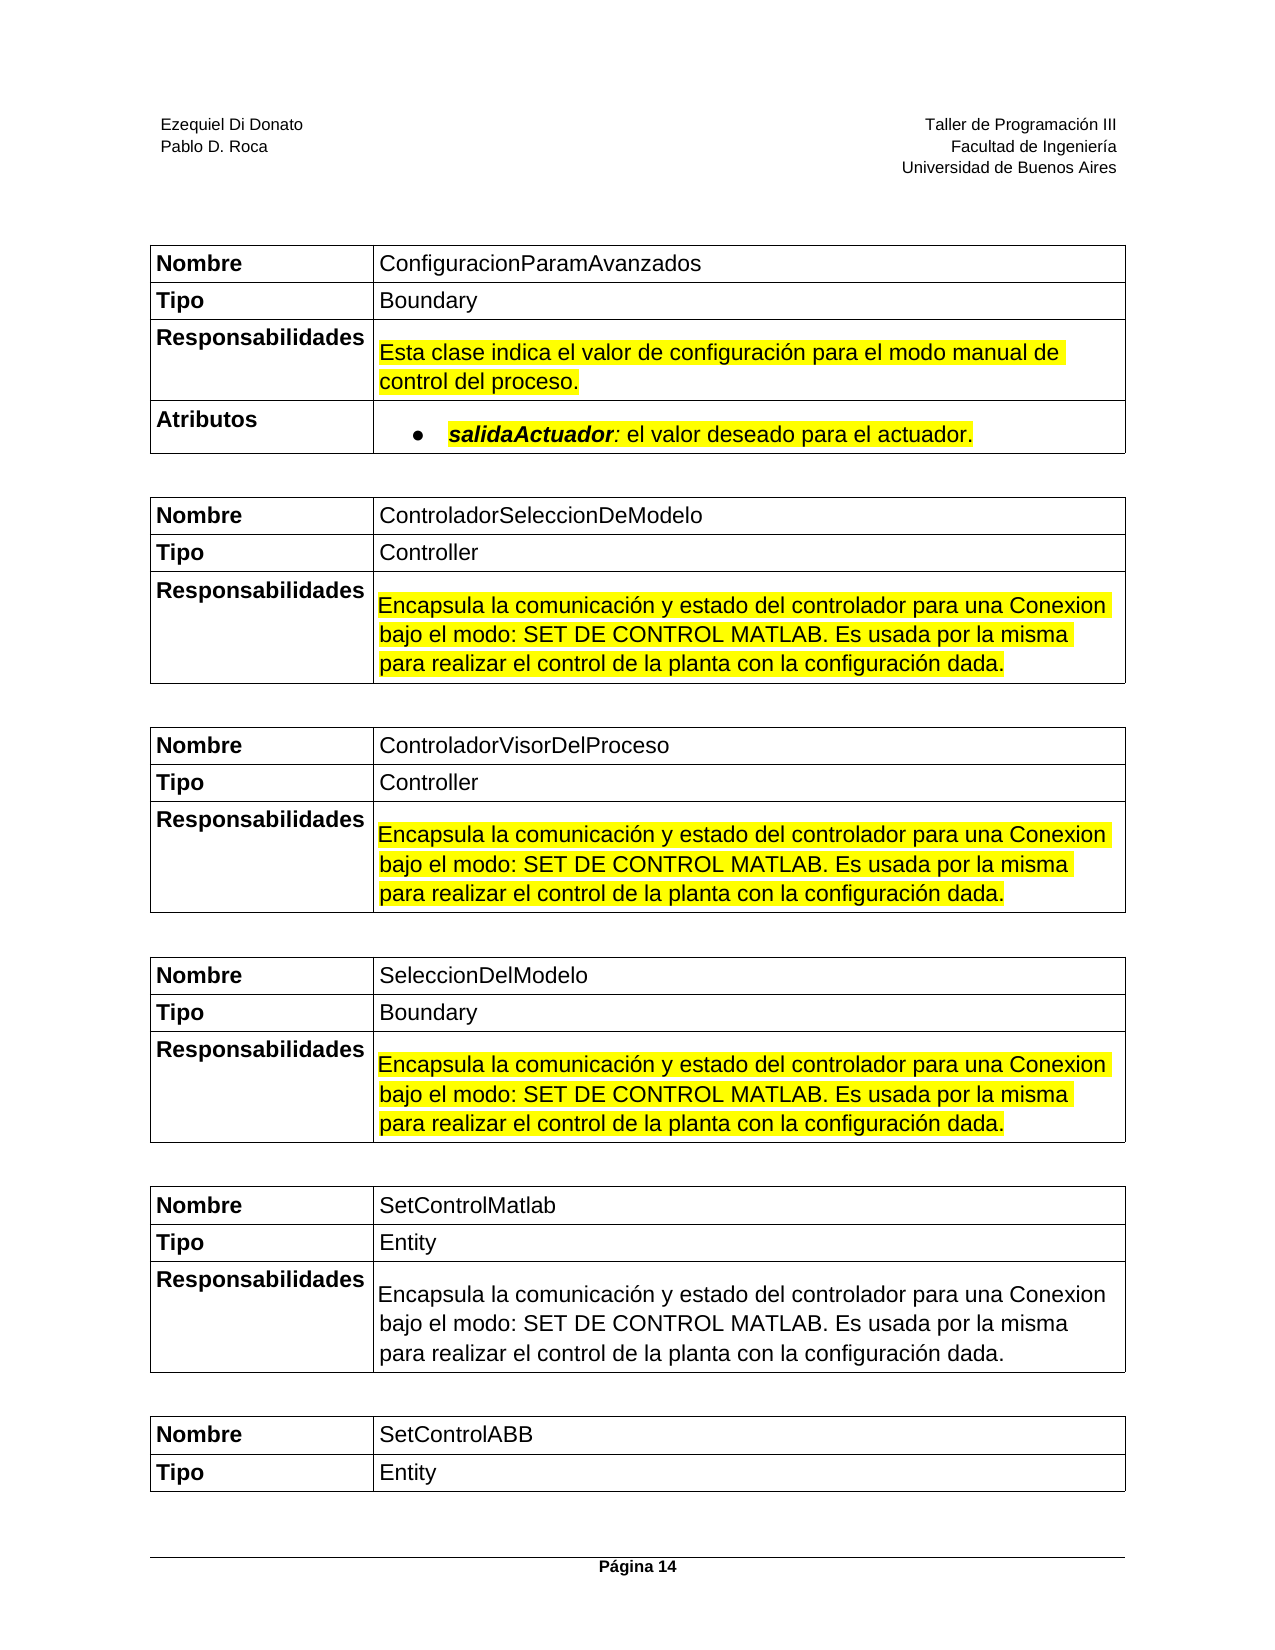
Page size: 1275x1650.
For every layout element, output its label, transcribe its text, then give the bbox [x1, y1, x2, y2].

table_cell Controller [374, 765, 1125, 801]
table_header SeleccionDelModelo [374, 958, 1125, 994]
table_cell Controller [374, 535, 1125, 571]
table_header ControladorSeleccionDeModelo [374, 498, 1125, 534]
table_header Nombre [151, 1187, 373, 1224]
table_header Nombre [151, 246, 373, 282]
table_cell Responsabilidades [151, 320, 373, 400]
table_cell Entity [374, 1225, 1125, 1261]
table_cell Responsabilidades [151, 1032, 373, 1142]
table_cell salidaActuador: el valor deseado para el actuador. [374, 401, 1125, 453]
table_cell Tipo [151, 535, 373, 571]
table_cell Atributos [151, 401, 373, 453]
table_cell Responsabilidades [151, 572, 373, 682]
table_cell Responsabilidades [151, 802, 373, 912]
table_header SetControlMatlab [374, 1187, 1125, 1224]
table_cell Encapsula la comunicación y estado del controlador para una Conexion bajo el modo: SET DE CONTROL MATLAB. Es usada por la misma para realizar el control de la planta con la configuración dada. [374, 1032, 1125, 1142]
table_header Nombre [151, 1417, 373, 1453]
table_cell Encapsula la comunicación y estado del controlador para una Conexion bajo el modo: SET DE CONTROL MATLAB. Es usada por la misma para realizar el control de la planta con la configuración dada. [374, 802, 1125, 912]
table_header Nombre [151, 958, 373, 994]
table_header ControladorVisorDelProceso [374, 728, 1125, 764]
table_header SetControlABB [374, 1417, 1125, 1453]
table_cell Tipo [151, 283, 373, 319]
table_header ConfiguracionParamAvanzados [374, 246, 1125, 282]
table_cell Encapsula la comunicación y estado del controlador para una Conexion bajo el modo: SET DE CONTROL MATLAB. Es usada por la misma para realizar el control de la planta con la configuración dada. [374, 572, 1125, 682]
table_header Nombre [151, 728, 373, 764]
table_cell Tipo [151, 765, 373, 801]
table_cell Tipo [151, 995, 373, 1031]
table_cell Responsabilidades [151, 1262, 373, 1372]
table_cell Boundary [374, 283, 1125, 319]
table_cell Tipo [151, 1455, 373, 1491]
table_cell Esta clase indica el valor de configuración para el modo manual de control del proceso. [374, 320, 1125, 400]
table_cell Entity [374, 1455, 1125, 1491]
table_cell Encapsula la comunicación y estado del controlador para una Conexion bajo el modo: SET DE CONTROL MATLAB. Es usada por la misma para realizar el control de la planta con la configuración dada. [374, 1262, 1125, 1372]
table_cell Boundary [374, 995, 1125, 1031]
table_cell Tipo [151, 1225, 373, 1261]
table_header Nombre [151, 498, 373, 534]
